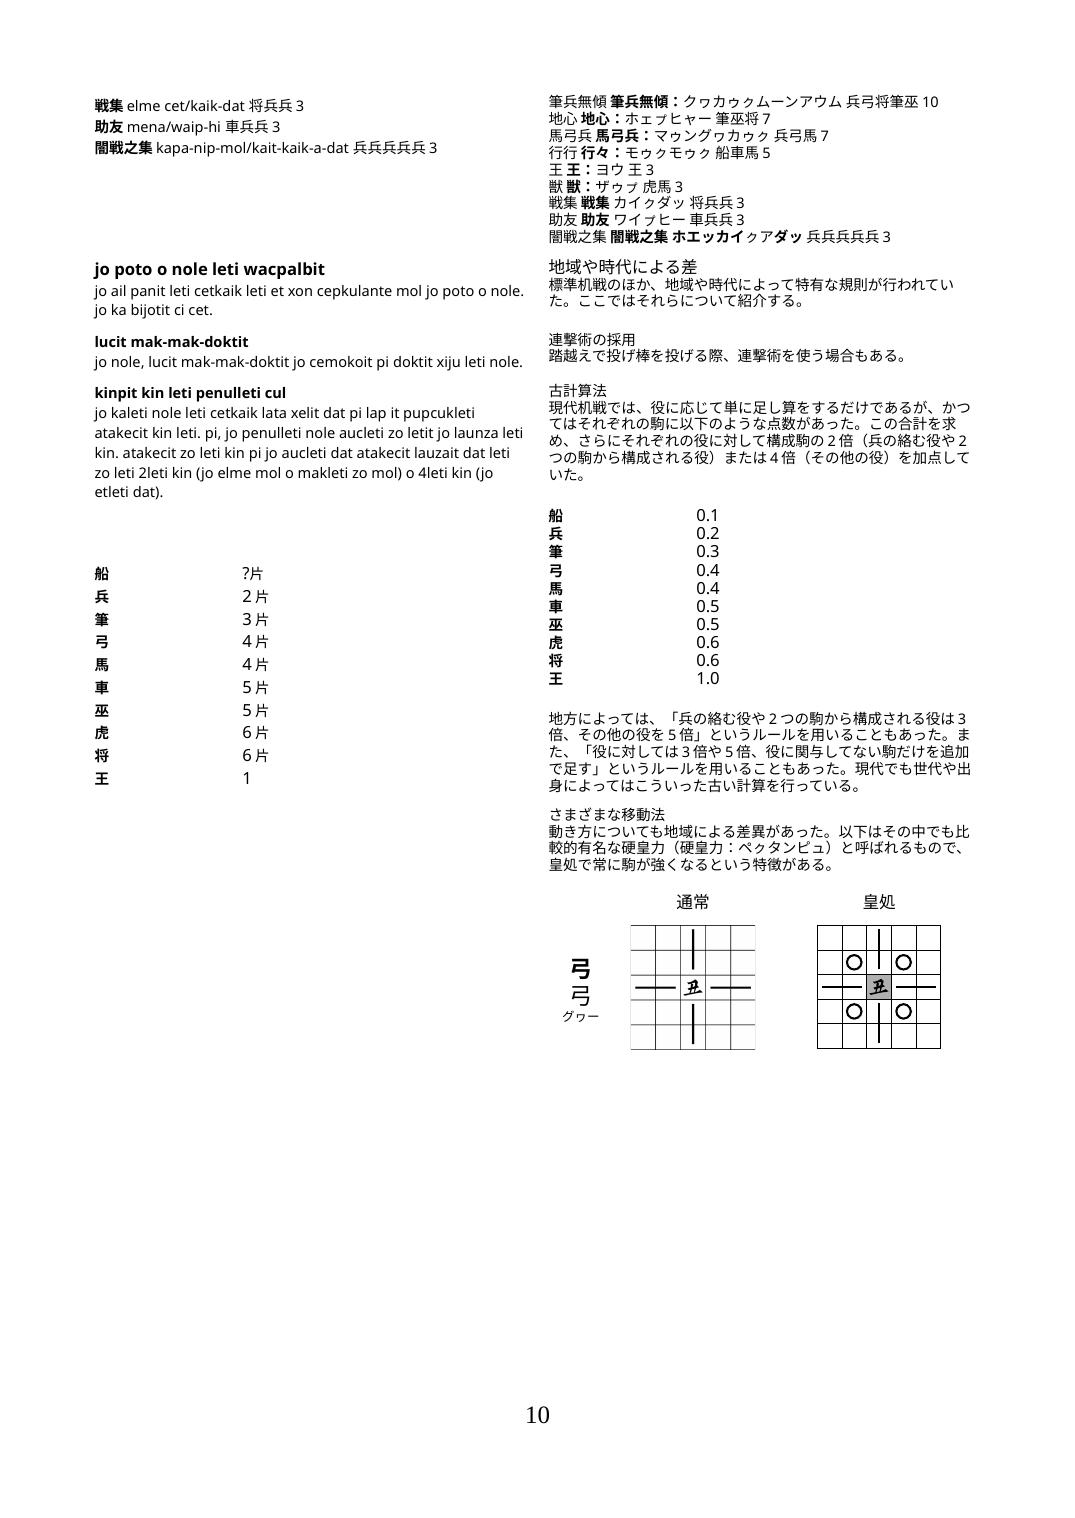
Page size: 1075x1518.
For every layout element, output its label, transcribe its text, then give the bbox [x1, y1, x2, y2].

table_cell 戦集 elme cet/kaik-dat 将兵兵 3 助友 mena/waip-hi 車兵兵 3 闇戦之集 kapa-nip-mol/kait-kaik-a-dat 兵兵兵兵兵 3 [89, 89, 531, 252]
table_cell [532, 881, 542, 1067]
table_cell [532, 802, 542, 881]
table_header 皇処 [773, 888, 984, 918]
table_header [549, 888, 613, 918]
table_cell [89, 881, 531, 1067]
table_cell [773, 919, 984, 1061]
table_cell さまざまな移動法 動き方についても地域による差異があった。以下はその中でも比較的有名な硬皇力（硬皇力：ペㇰタンピュ）と呼ばれるもので、皇処で常に駒が強くなるという特徴がある。 [543, 802, 985, 881]
table_cell kinpit kin leti penulleti cul jo kaleti nole leti cetkaik lata xelit dat pi lap it pupcukleti atakecit kin leti. pi, jo penulleti nole aucleti zo letit jo launza leti kin. atakecit zo leti kin pi jo aucleti dat atakecit lauzait dat leti zo leti 2leti kin (jo elme mol o makleti zo mol) o 4leti kin (jo etleti dat). 船 ?片 兵 2片 筆 3片 弓 4片 馬 4片 車 5片 巫 5片 虎 6片 将 6片 王 1 [89, 377, 531, 802]
table_cell [614, 919, 772, 1061]
table_cell [543, 881, 985, 1067]
table_cell [532, 89, 542, 252]
table_cell [532, 252, 542, 326]
table_cell [89, 802, 531, 881]
table_cell 筆兵無傾 筆兵無傾：クヮカゥㇰムーンアウム 兵弓将筆巫 10 地心 地心：ホェㇷ゚ヒャー 筆巫将 7 馬弓兵 馬弓兵：マゥングヮカゥㇰ 兵弓馬 7 行行 行々：モゥㇰモゥㇰ 船車馬 5 王 王：ヨウ 王 3 獣 獣：ザゥㇷ゚ 虎馬 3 戦集 戦集 カイㇰダッ 将兵兵 3 助友 助友 ワイㇷ゚ヒー 車兵兵 3 闇戦之集 闇戦之集 ホエッカイㇰアダッ 兵兵兵兵兵 3 [543, 89, 985, 252]
table_cell [532, 377, 542, 802]
table_cell 連撃術の採用 踏越えで投げ棒を投げる際、連撃術を使う場合もある。 [543, 326, 985, 377]
table_header 通常 [614, 888, 772, 918]
table_cell 弓 弓 グヮー [549, 919, 613, 1061]
table_cell jo poto o nole leti wacpalbit jo ail panit leti cetkaik leti et xon cepkulante mol jo poto o nole. jo ka bijotit ci cet. [89, 252, 531, 326]
table_cell lucit mak-mak-doktit jo nole, lucit mak-mak-doktit jo cemokoit pi doktit xiju leti nole. [89, 326, 531, 377]
table_cell 古計算法 現代机戦では、役に応じて単に足し算をするだけであるが、かつてはそれぞれの駒に以下のような点数があった。この合計を求め、さらにそれぞれの役に対して構成駒の2倍（兵の絡む役や2つの駒から構成される役）または4倍（その他の役）を加点していた。 船 0.1 兵 0.2 筆 0.3 弓 0.4 馬 0.4 車 0.5 巫 0.5 虎 0.6 将 0.6 王 1.0 地方によっては、「兵の絡む役や2つの駒から構成される役は3倍、その他の役を5倍」というルールを用いることもあった。また、「役に対しては3倍や5倍、役に関与してない駒だけを追加で足す」というルールを用いることもあった。現代でも世代や出身によってはこういった古い計算を行っている。 [543, 377, 985, 802]
picture [630, 925, 756, 1050]
table_cell [532, 326, 542, 377]
table_cell 地域や時代による差 標準机戦のほか、地域や時代によって特有な規則が行われていた。ここではそれらについて紹介する。 [543, 252, 985, 326]
